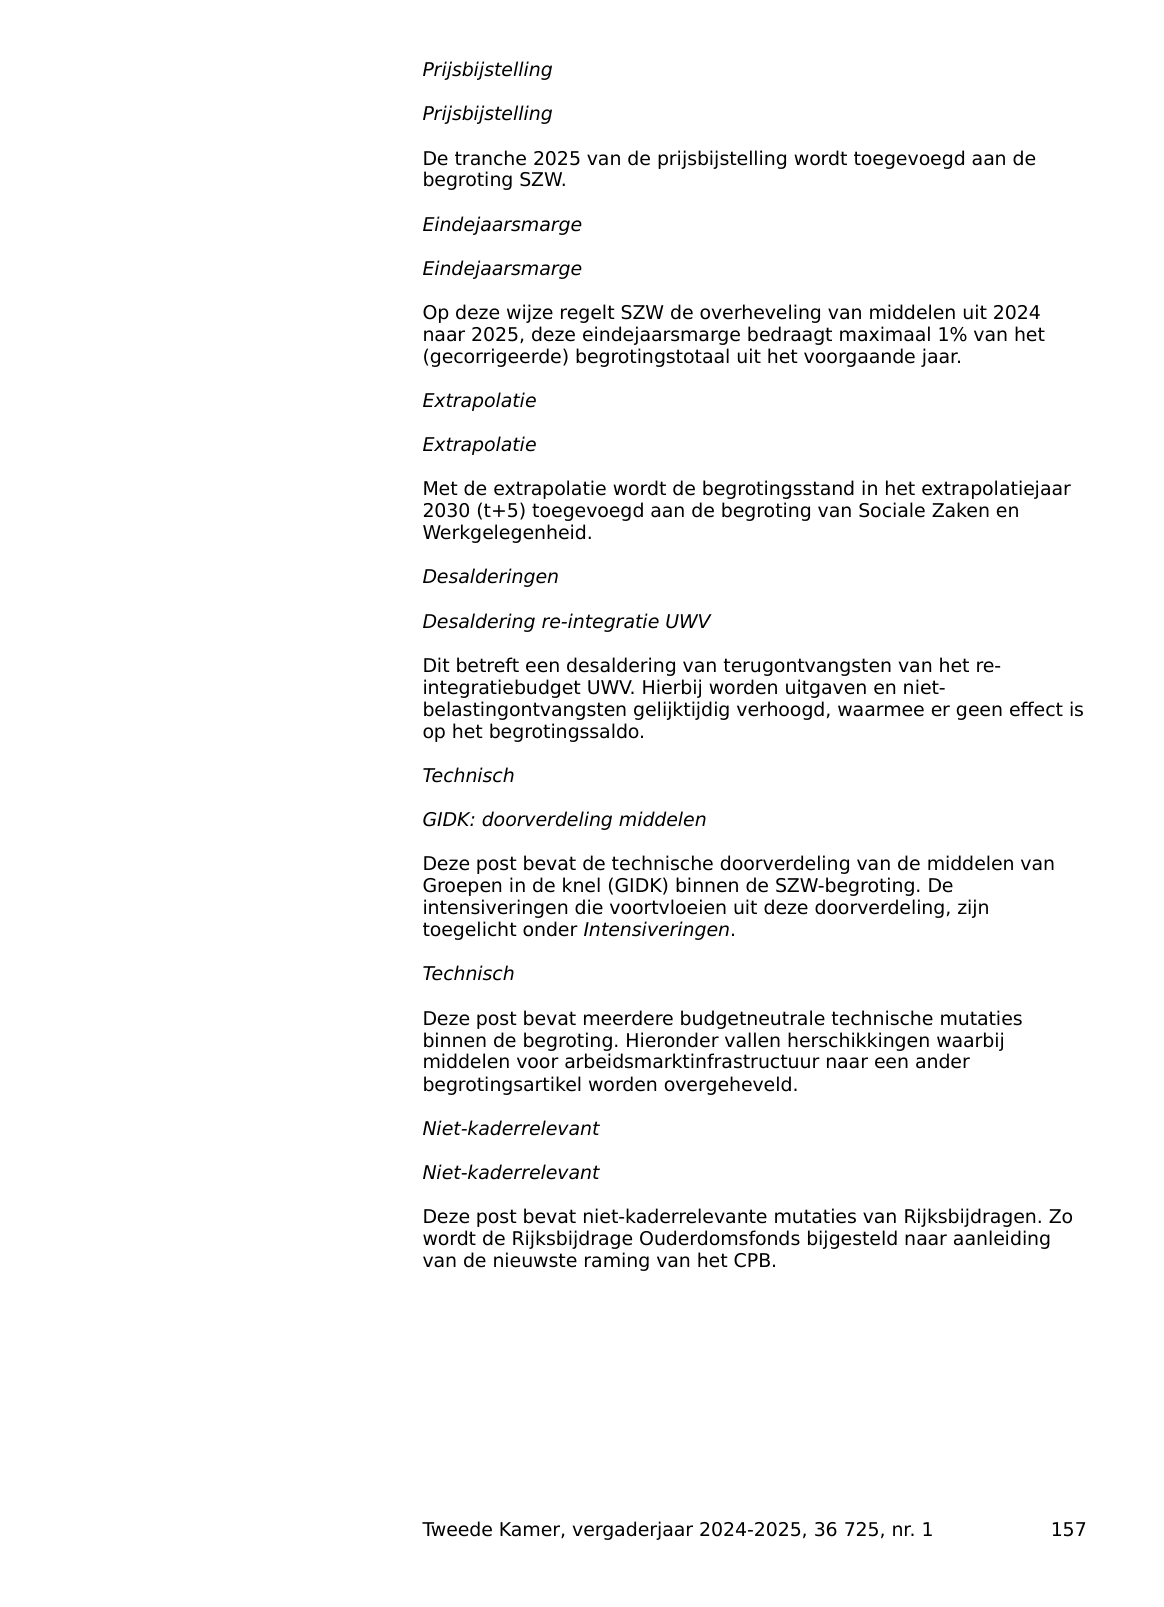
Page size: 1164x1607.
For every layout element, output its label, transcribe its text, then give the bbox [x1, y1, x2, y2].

subtitle Eindejaarsmarge [422, 258, 1087, 280]
subtitle Technisch [422, 765, 1087, 787]
text De tranche 2025 van de prijsbijstelling wordt toegevoegd aan de begroting SZW. [422, 147, 1087, 191]
subtitle Niet-kaderrelevant [422, 1162, 1087, 1184]
text Op deze wijze regelt SZW de overheveling van middelen uit 2024 naar 2025, deze eindejaarsmarge bedraagt maximaal 1% van het (gecorrigeerde) begrotingstotaal uit het voorgaande jaar. [422, 302, 1087, 368]
subtitle Desalderingen [422, 566, 1087, 588]
subtitle GIDK: doorverdeling middelen [422, 809, 1087, 831]
subtitle Extrapolatie [422, 434, 1087, 456]
subtitle Technisch [422, 963, 1087, 985]
subtitle Desaldering re-integratie UWV [422, 611, 1087, 633]
text Deze post bevat meerdere budgetneutrale technische mutaties binnen de begroting. Hieronder vallen herschikkingen waarbij middelen voor arbeidsmarktinfrastructuur naar een ander begrotingsartikel worden overgeheveld. [422, 1007, 1087, 1095]
subtitle Extrapolatie [422, 390, 1087, 412]
text Dit betreft een desaldering van terugontvangsten van het re-integratiebudget UWV. Hierbij worden uitgaven en niet-belastingontvangsten gelijktijdig verhoogd, waarmee er geen effect is op het begrotingssaldo. [422, 655, 1087, 743]
text Deze post bevat niet-kaderrelevante mutaties van Rijksbijdragen. Zo wordt de Rijksbijdrage Ouderdomsfonds bijgesteld naar aanleiding van de nieuwste raming van het CPB. [422, 1206, 1087, 1272]
subtitle Niet-kaderrelevant [422, 1118, 1087, 1139]
subtitle Prijsbijstelling [422, 103, 1087, 125]
subtitle Prijsbijstelling [422, 59, 1087, 81]
text Deze post bevat de technische doorverdeling van de middelen van Groepen in de knel (GIDK) binnen de SZW-begroting. De intensiveringen die voortvloeien uit deze doorverdeling, zijn toegelicht onder Intensiveringen. [422, 853, 1087, 941]
text Met de extrapolatie wordt de begrotingsstand in het extrapolatiejaar 2030 (t+5) toegevoegd aan de begroting van Sociale Zaken en Werkgelegenheid. [422, 478, 1087, 544]
subtitle Eindejaarsmarge [422, 213, 1087, 236]
